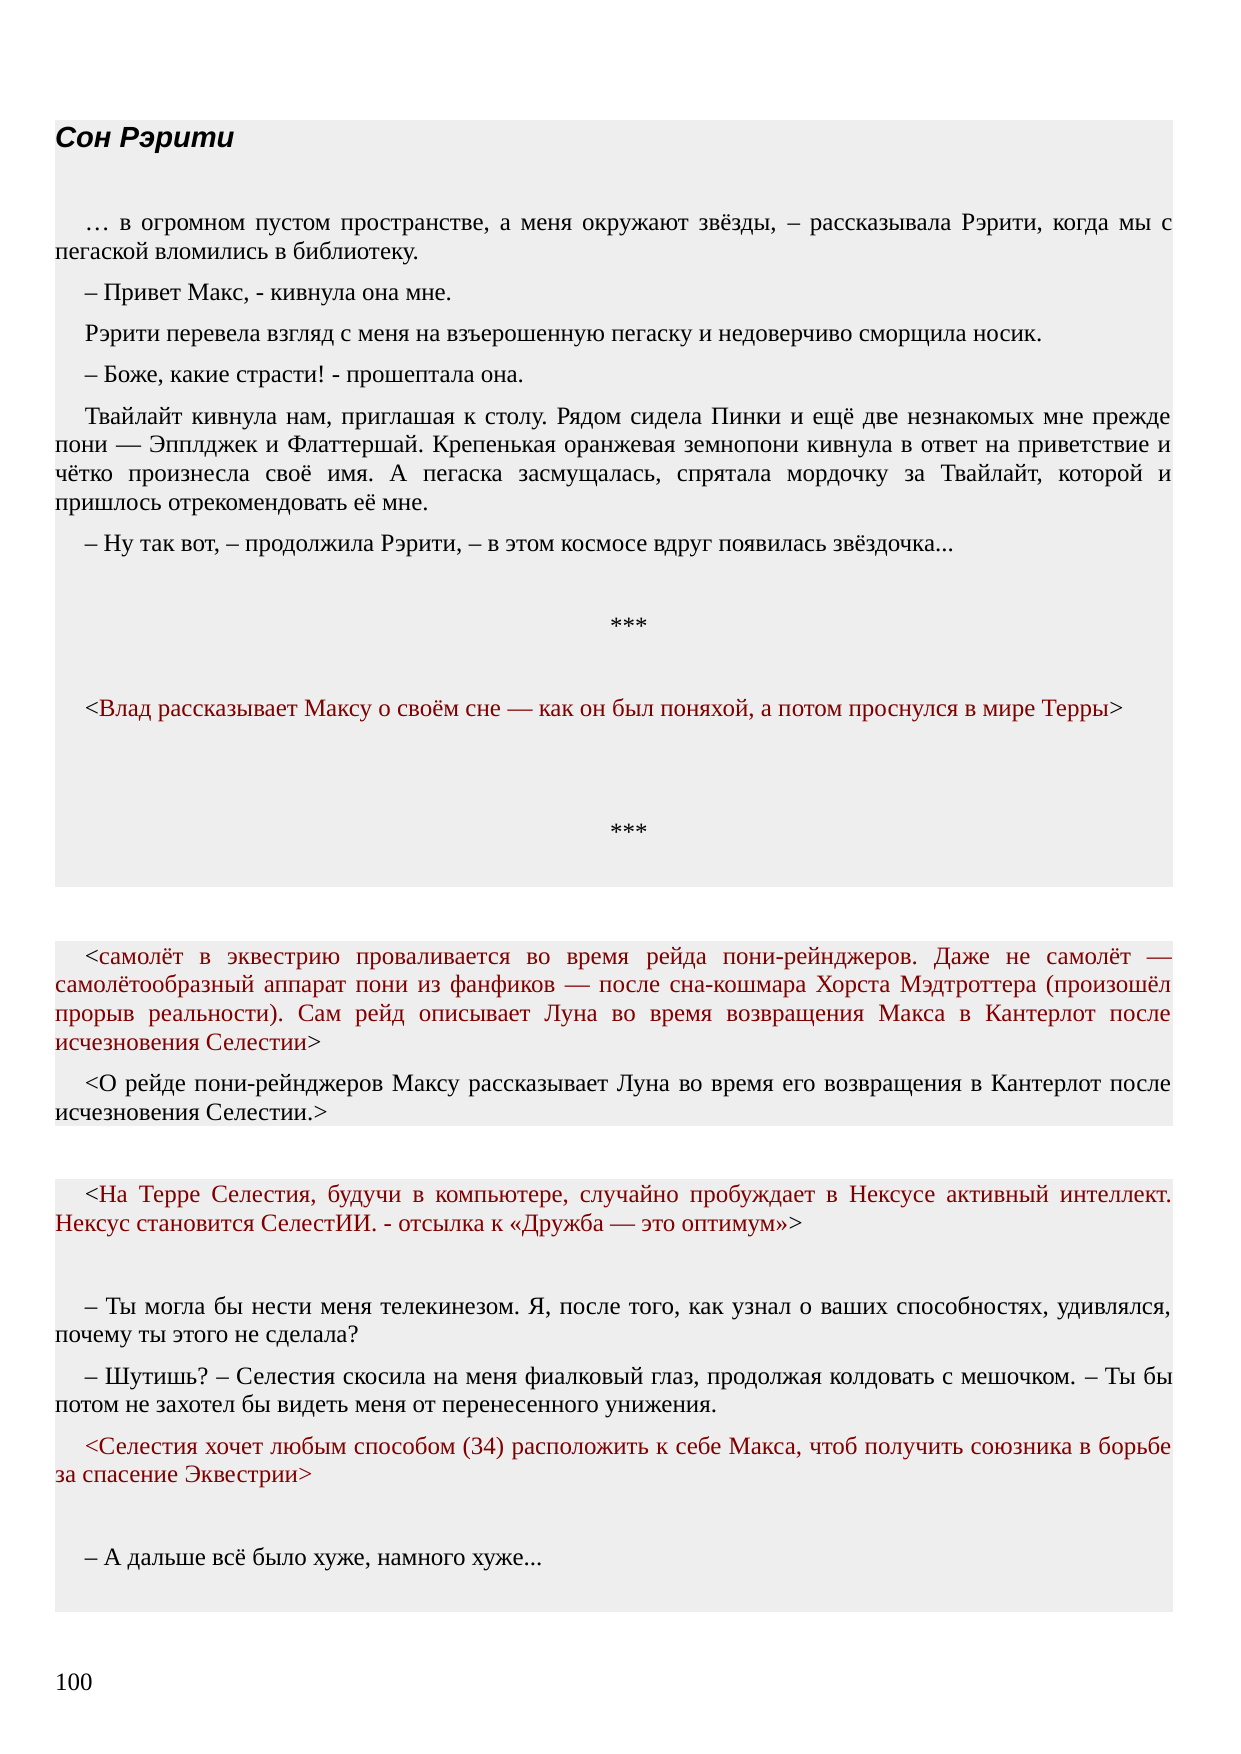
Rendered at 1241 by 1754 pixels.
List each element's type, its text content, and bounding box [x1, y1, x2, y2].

text – Шутишь? – Селестия скосила на меня фиалковый глаз, продолжая колдовать с мешочком. – Ты бы потом не захотел бы видеть меня от перенесенного унижения. [55, 1361, 1173, 1418]
text – Ты могла бы нести меня телекинезом. Я, после того, как узнал о ваших способностях, удивлялся, почему ты этого не сделала? [55, 1291, 1173, 1348]
text … в огромном пустом пространстве, а меня окружают звёзды, – рассказывала Рэрити, когда мы с пегаской вломились в библиотеку. [55, 207, 1173, 264]
text *** [55, 817, 1173, 846]
subtitle Сон Рэрити [55, 120, 1173, 153]
text – Ну так вот, – продолжила Рэрити, – в этом космосе вдруг появилась звёздочка... [55, 528, 1173, 557]
text <Влад рассказывает Максу о своём сне — как он был поняхой, а потом проснулся в мире Терры> [55, 693, 1173, 722]
text <самолёт в эквестрию проваливается во время рейда пони-рейнджеров. Даже не самолёт — самолётообразный аппарат пони из фанфиков — после сна-кошмара Хорста Мэдтроттера (произошёл прорыв реальности). Сам рейд описывает Луна во время возвращения Макса в Кантерлот после исчезновения Селестии> [55, 941, 1173, 1056]
text Твайлайт кивнула нам, приглашая к столу. Рядом сидела Пинки и ещё две незнакомых мне прежде пони — Эпплджек и Флаттершай. Крепенькая оранжевая земнопони кивнула в ответ на приветствие и чётко произнесла своё имя. А пегаска засмущалась, спрятала мордочку за Твайлайт, которой и пришлось отрекомендовать её мне. [55, 401, 1173, 516]
text Рэрити перевела взгляд с меня на взъерошенную пегаску и недоверчиво сморщила носик. [55, 318, 1173, 347]
text *** [55, 611, 1173, 639]
text <О рейде пони-рейнджеров Максу рассказывает Луна во время его возвращения в Кантерлот после исчезновения Селестии.> [55, 1068, 1173, 1126]
text <На Терре Селестия, будучи в компьютере, случайно пробуждает в Нексусе активный интеллект. Нексус становится СелестИИ. - отсылка к «Дружба — это оптимум»> [55, 1179, 1173, 1237]
text – А дальше всё было хуже, намного хуже... [55, 1542, 1173, 1571]
text – Боже, какие страсти! - прошептала она. [55, 359, 1173, 388]
text <Селестия хочет любым способом (34) расположить к себе Макса, чтоб получить союзника в борьбе за спасение Эквестрии> [55, 1431, 1173, 1488]
text – Привет Макс, - кивнула она мне. [55, 277, 1173, 306]
